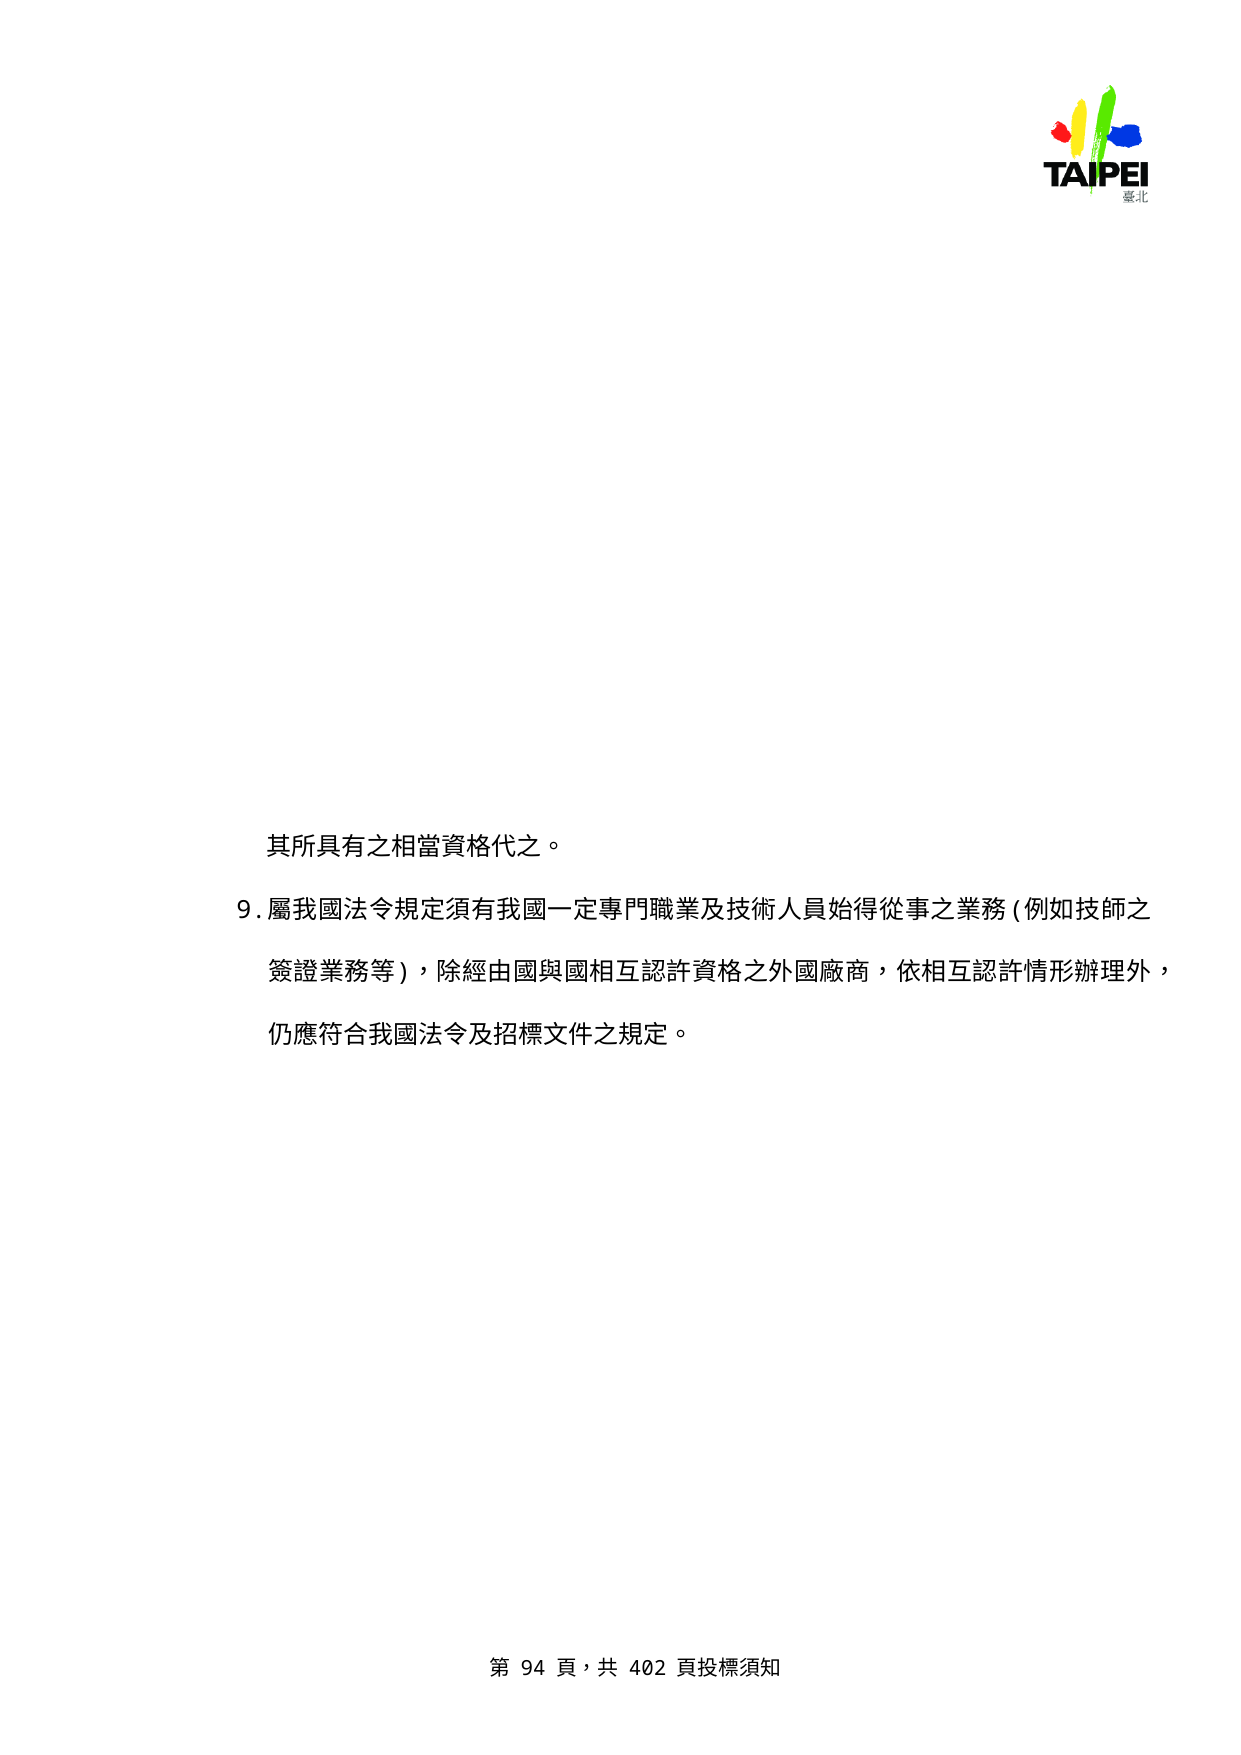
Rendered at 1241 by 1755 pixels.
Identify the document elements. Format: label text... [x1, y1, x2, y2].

text 其所具有之相當資格代之。 [234, 803, 1152, 866]
text 9.屬我國法令規定須有我國一定專門職業及技術人員始得從事之業務(例如技師之簽證業務等)，除經由國與國相互認許資格之外國廠商，依相互認許情形辦理外，仍應符合我國法令及招標文件之規定。 [236, 866, 1152, 1053]
